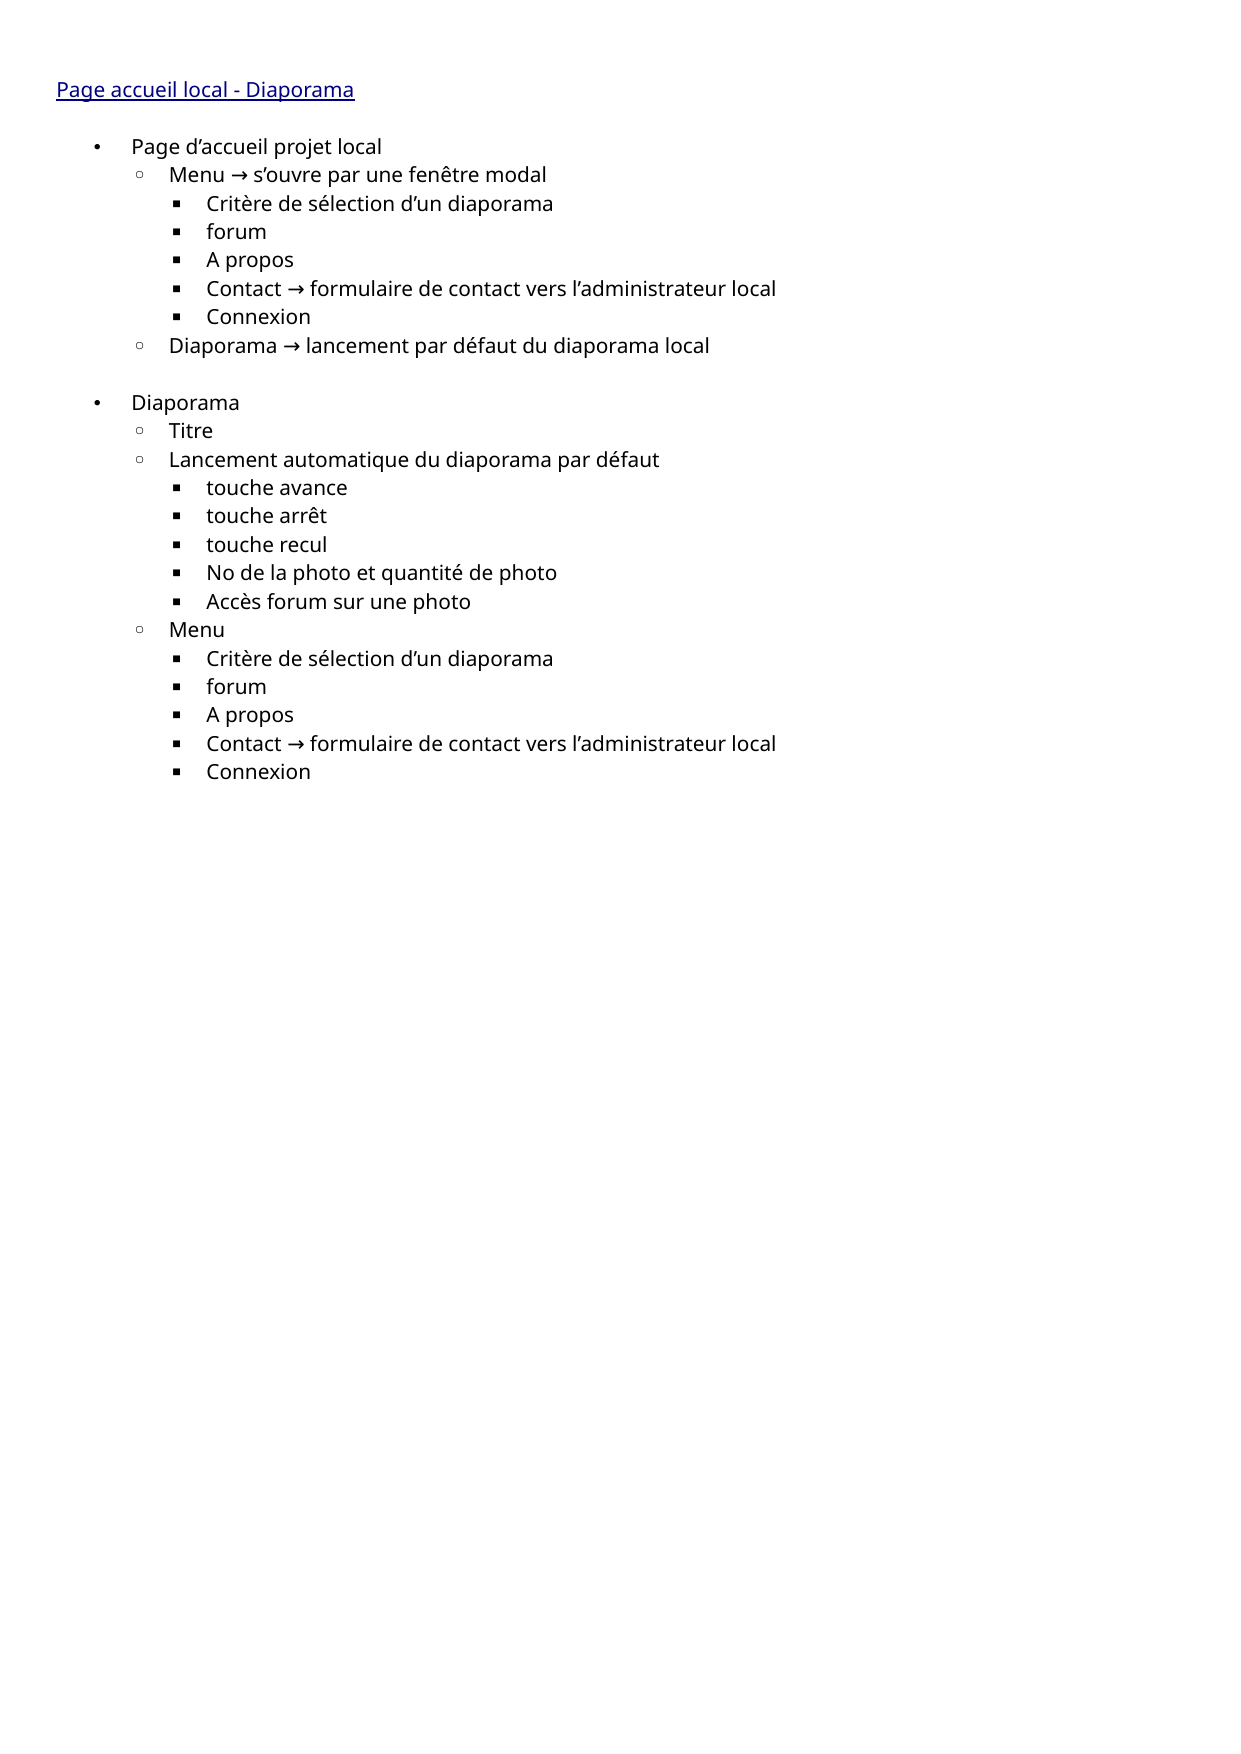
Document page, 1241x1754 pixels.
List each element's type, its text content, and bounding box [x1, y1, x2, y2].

list Critère de sélection d’un diaporama [169, 189, 1161, 217]
list Connexion [169, 302, 1161, 331]
list Critère de sélection d’un diaporama [169, 644, 1161, 672]
list touche arrêt [169, 502, 1161, 530]
list Lancement automatique du diaporama par défaut [131, 445, 1161, 473]
list Contact → formulaire de contact vers l’administrateur local [169, 729, 1161, 757]
list Menu → s’ouvre par une fenêtre modal [131, 160, 1161, 189]
list A propos [169, 701, 1161, 729]
list Page d’accueil projet local [94, 132, 1161, 160]
list Contact → formulaire de contact vers l’administrateur local [169, 274, 1161, 302]
text Page accueil local - Diaporama [56, 75, 1161, 103]
list No de la photo et quantité de photo [169, 558, 1161, 587]
list Diaporama → lancement par défaut du diaporama local [131, 331, 1161, 359]
list touche avance [169, 473, 1161, 502]
list A propos [169, 246, 1161, 274]
list Connexion [169, 757, 1161, 786]
list Menu [131, 615, 1161, 644]
list touche recul [169, 530, 1161, 558]
list Titre [131, 416, 1161, 445]
list forum [169, 217, 1161, 246]
list forum [169, 672, 1161, 701]
list Diaporama [94, 388, 1161, 416]
list Accès forum sur une photo [169, 587, 1161, 615]
